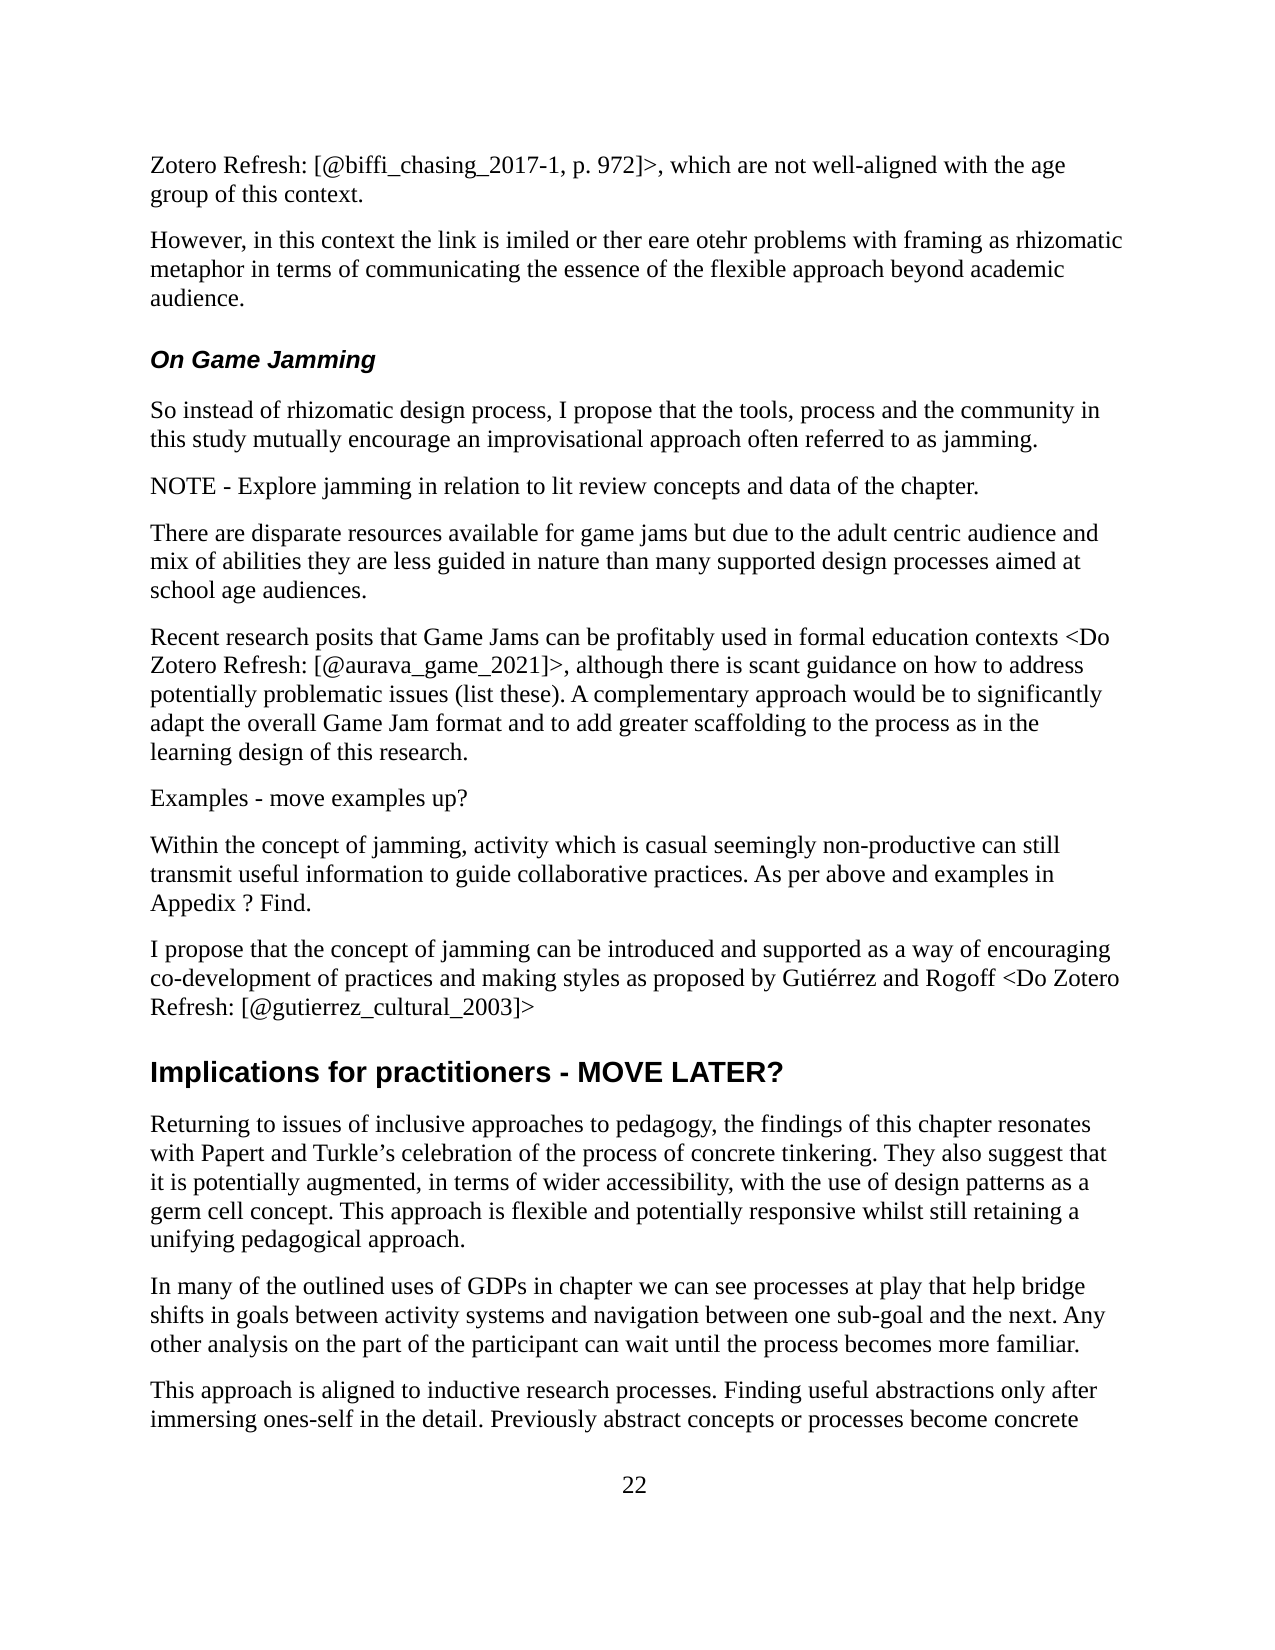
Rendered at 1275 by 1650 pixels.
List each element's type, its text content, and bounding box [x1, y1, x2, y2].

text Examples - move examples up? [150, 783, 1125, 812]
text I propose that the concept of jamming can be introduced and supported as a way of encouraging co-development of practices and making styles as proposed by Gutiérrez and Rogoff <Do Zotero Refresh: [@gutierrez_cultural_2003]> [150, 934, 1125, 1021]
text This approach is aligned to inductive research processes. Finding useful abstractions only after immersing ones-self in the detail. Previously abstract concepts or processes become concrete [150, 1375, 1125, 1433]
text NOTE - Explore jamming in relation to lit review concepts and data of the chapter. [150, 471, 1125, 500]
subtitle Implications for practitioners - MOVE LATER? [150, 1054, 1125, 1088]
text Returning to issues of inclusive approaches to pedagogy, the findings of this chapter resonates with Papert and Turkle’s celebration of the process of concrete tinkering. They also suggest that it is potentially augmented, in terms of wider accessibility, with the use of design patterns as a germ cell concept. This approach is flexible and potentially responsive whilst still retaining a unifying pedagogical approach. [150, 1109, 1125, 1253]
text So instead of rhizomatic design process, I propose that the tools, process and the community in this study mutually encourage an improvisational approach often referred to as jamming. [150, 396, 1125, 453]
text In many of the outlined uses of GDPs in chapter we can see processes at play that help bridge shifts in goals between activity systems and navigation between one sub-goal and the next. Any other analysis on the part of the participant can wait until the process becomes more familiar. [150, 1271, 1125, 1357]
subtitle On Game Jamming [150, 346, 1125, 374]
text However, in this context the link is imiled or ther eare otehr problems with framing as rhizomatic metaphor in terms of communicating the essence of the flexible approach beyond academic audience. [150, 225, 1125, 312]
text Within the concept of jamming, activity which is casual seemingly non-productive can still transmit useful information to guide collaborative practices. As per above and examples in Appedix ? Find. [150, 830, 1125, 916]
text Zotero Refresh: [@biffi_chasing_2017-1, p. 972]>, which are not well-aligned with the age group of this context. [150, 150, 1125, 207]
text Recent research posits that Game Jams can be profitably used in formal education contexts <Do Zotero Refresh: [@aurava_game_2021]>, although there is scant guidance on how to address potentially problematic issues (list these). A complementary approach would be to significantly adapt the overall Game Jam format and to add greater scaffolding to the process as in the learning design of this research. [150, 622, 1125, 766]
text There are disparate resources available for game jams but due to the adult centric audience and mix of abilities they are less guided in nature than many supported design processes aimed at school age audiences. [150, 518, 1125, 604]
